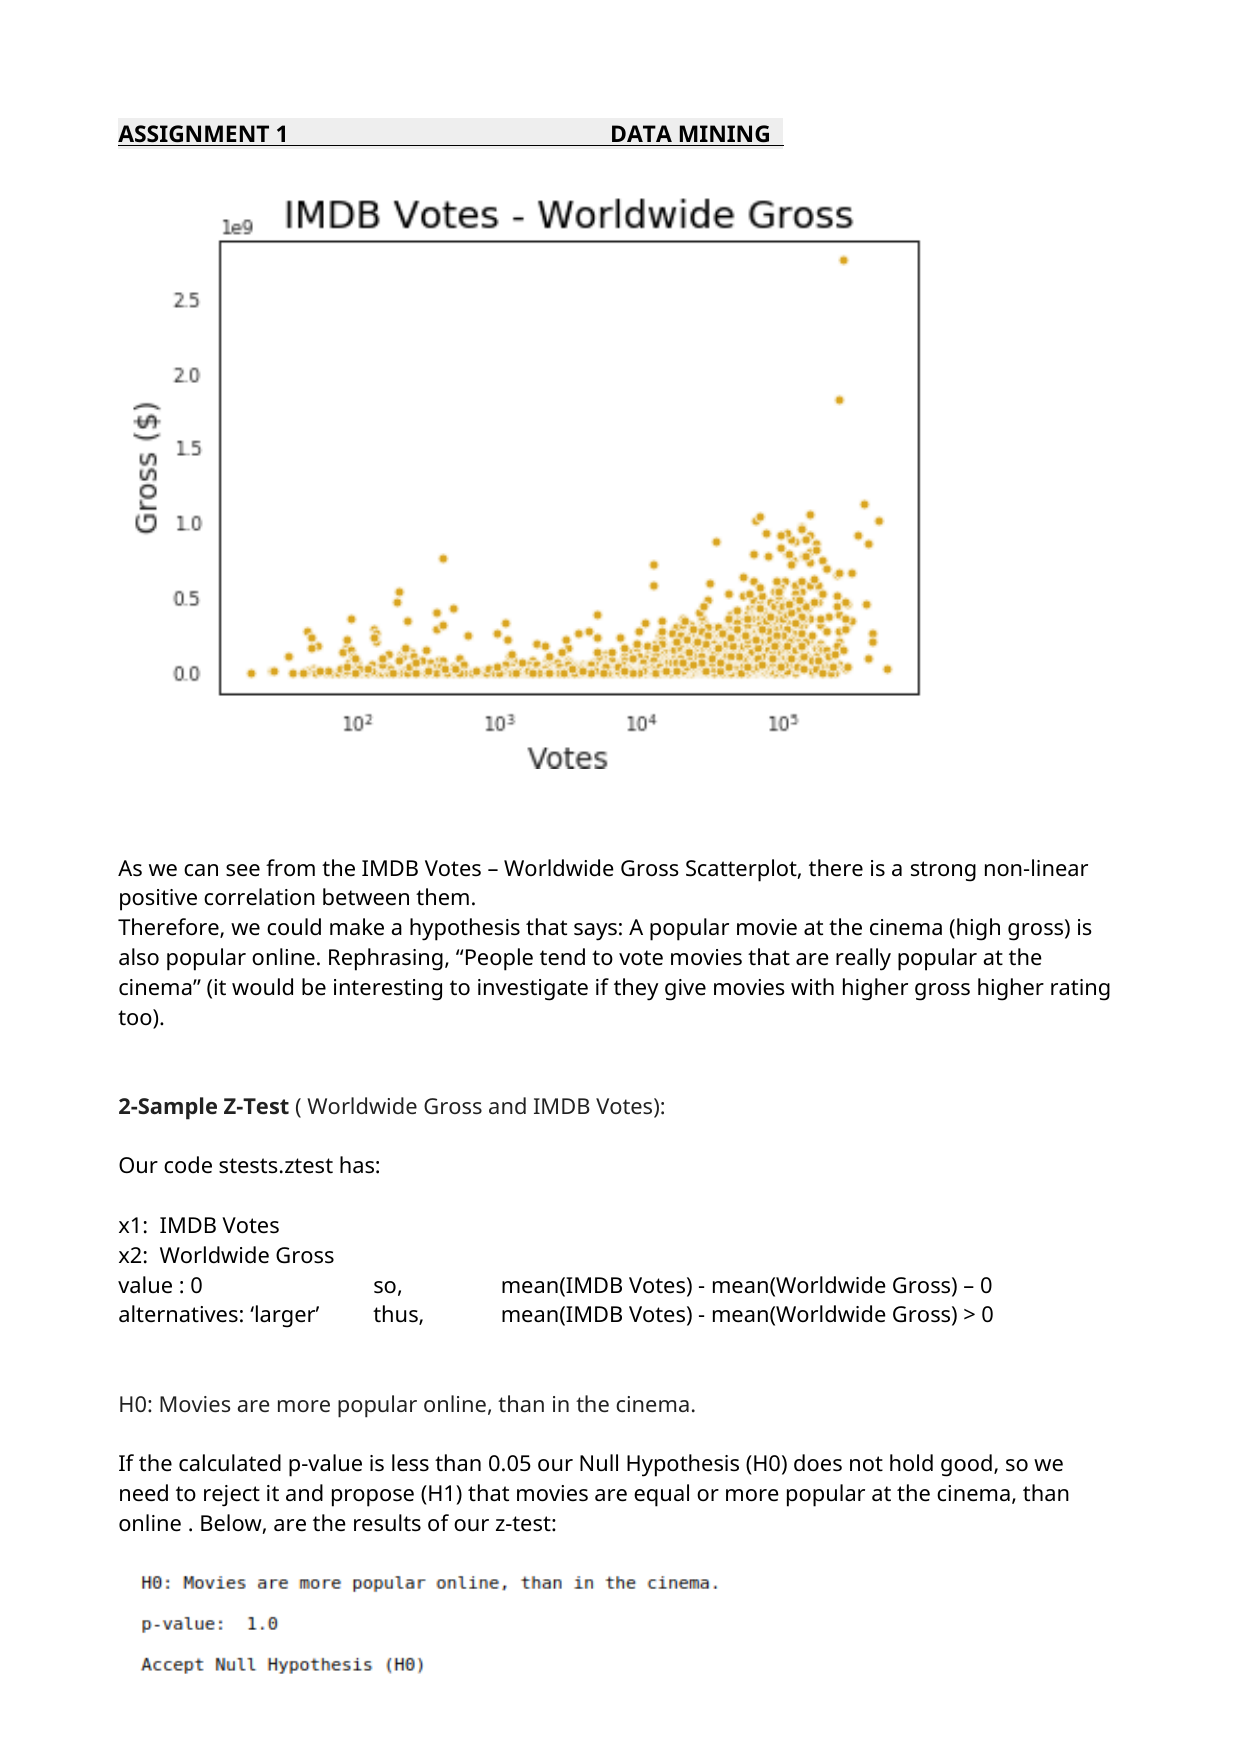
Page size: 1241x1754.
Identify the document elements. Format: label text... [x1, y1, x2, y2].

text Our code stests.ztest has: [118, 1151, 1122, 1180]
text Therefore, we could make a hypothesis that says: A popular movie at the cinema (high gross) is also popular online. Rephrasing, “People tend to vote movies that are really popular at the cinema” (it would be interesting to investigate if they give movies with higher gross higher rating too). [118, 912, 1122, 1031]
text x1: IMDB Votes [118, 1210, 1122, 1240]
picture [107, 168, 1008, 769]
text As we can see from the IMDB Votes – Worldwide Gross Scatterplot, there is a strong non-linear positive correlation between them. [118, 853, 1122, 912]
text 2-Sample Z-Test ( Worldwide Gross and IMDB Votes): [118, 1091, 1122, 1121]
picture [124, 1567, 726, 1685]
text H0: Movies are more popular online, than in the cinema. [118, 1389, 1122, 1419]
text value : 0 so, mean(IMDB Votes) - mean(Worldwide Gross) – 0 [118, 1270, 1122, 1299]
text alternatives: ‘larger’ thus, mean(IMDB Votes) - mean(Worldwide Gross) > 0 [118, 1299, 1122, 1329]
text x2: Worldwide Gross [118, 1240, 1122, 1270]
text If the calculated p-value is less than 0.05 our Null Hypothesis (H0) does not hold good, so we need to reject it and propose (H1) that movies are equal or more popular at the cinema, than online . Below, are the results of our z-test: [118, 1448, 1122, 1538]
